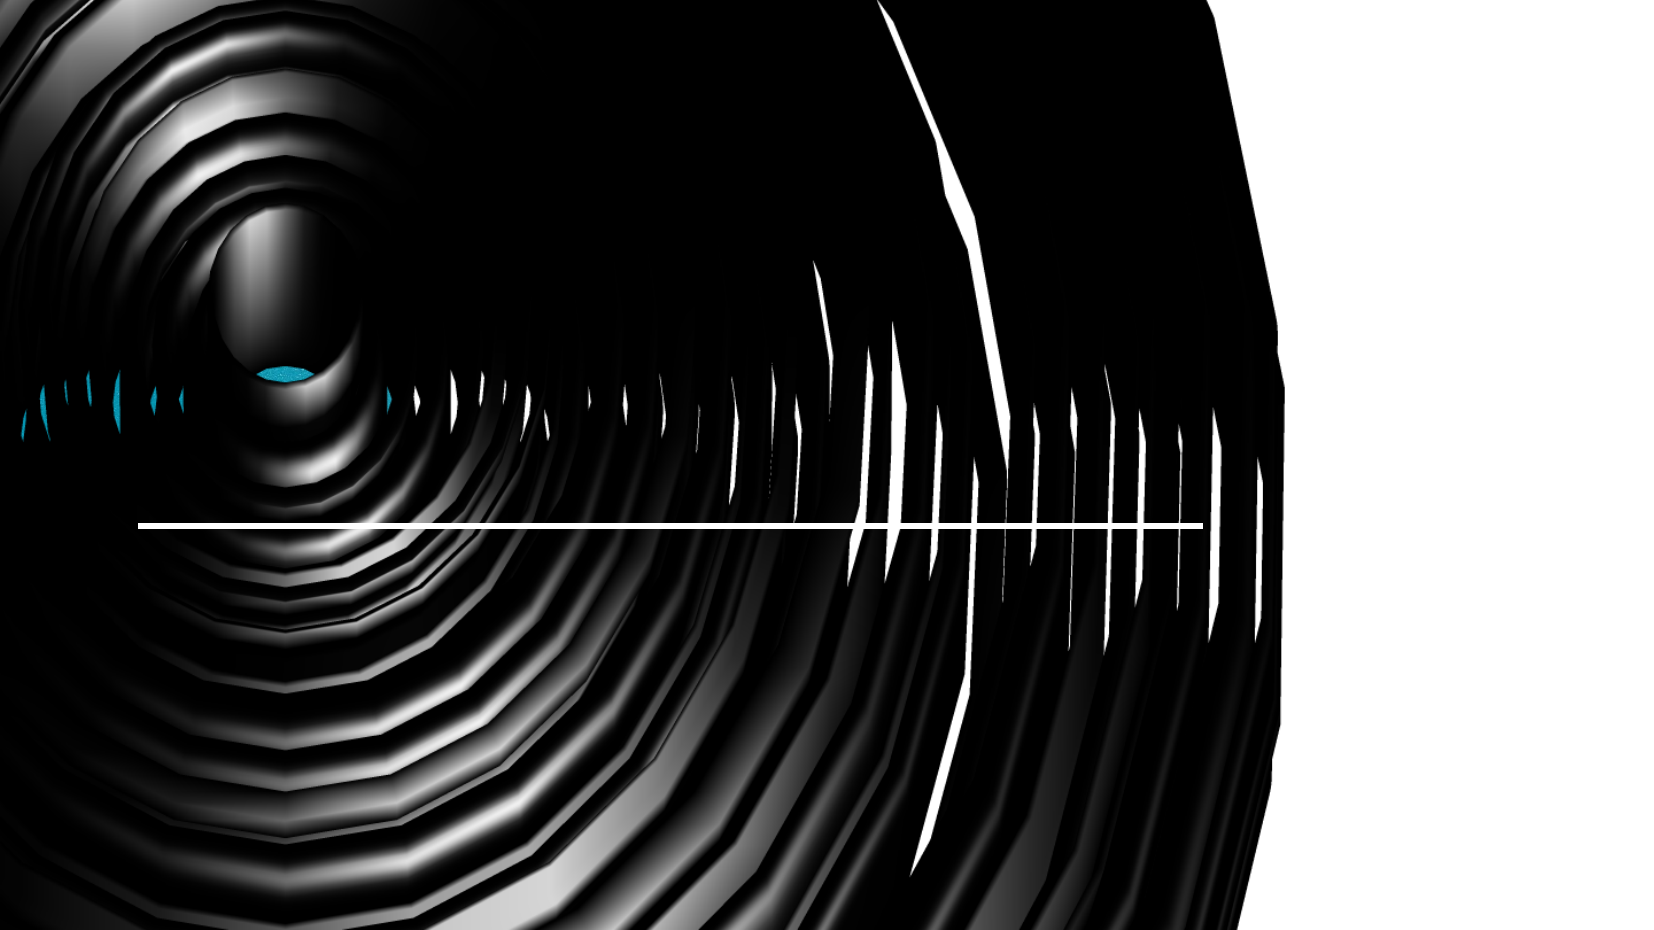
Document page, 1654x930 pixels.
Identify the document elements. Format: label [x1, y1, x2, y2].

picture [256, 366, 314, 383]
picture [39, 385, 51, 441]
picture [112, 370, 121, 434]
picture [387, 387, 392, 414]
picture [21, 415, 27, 439]
picture [179, 388, 184, 413]
picture [64, 380, 69, 405]
picture [86, 371, 92, 406]
picture [150, 386, 157, 415]
